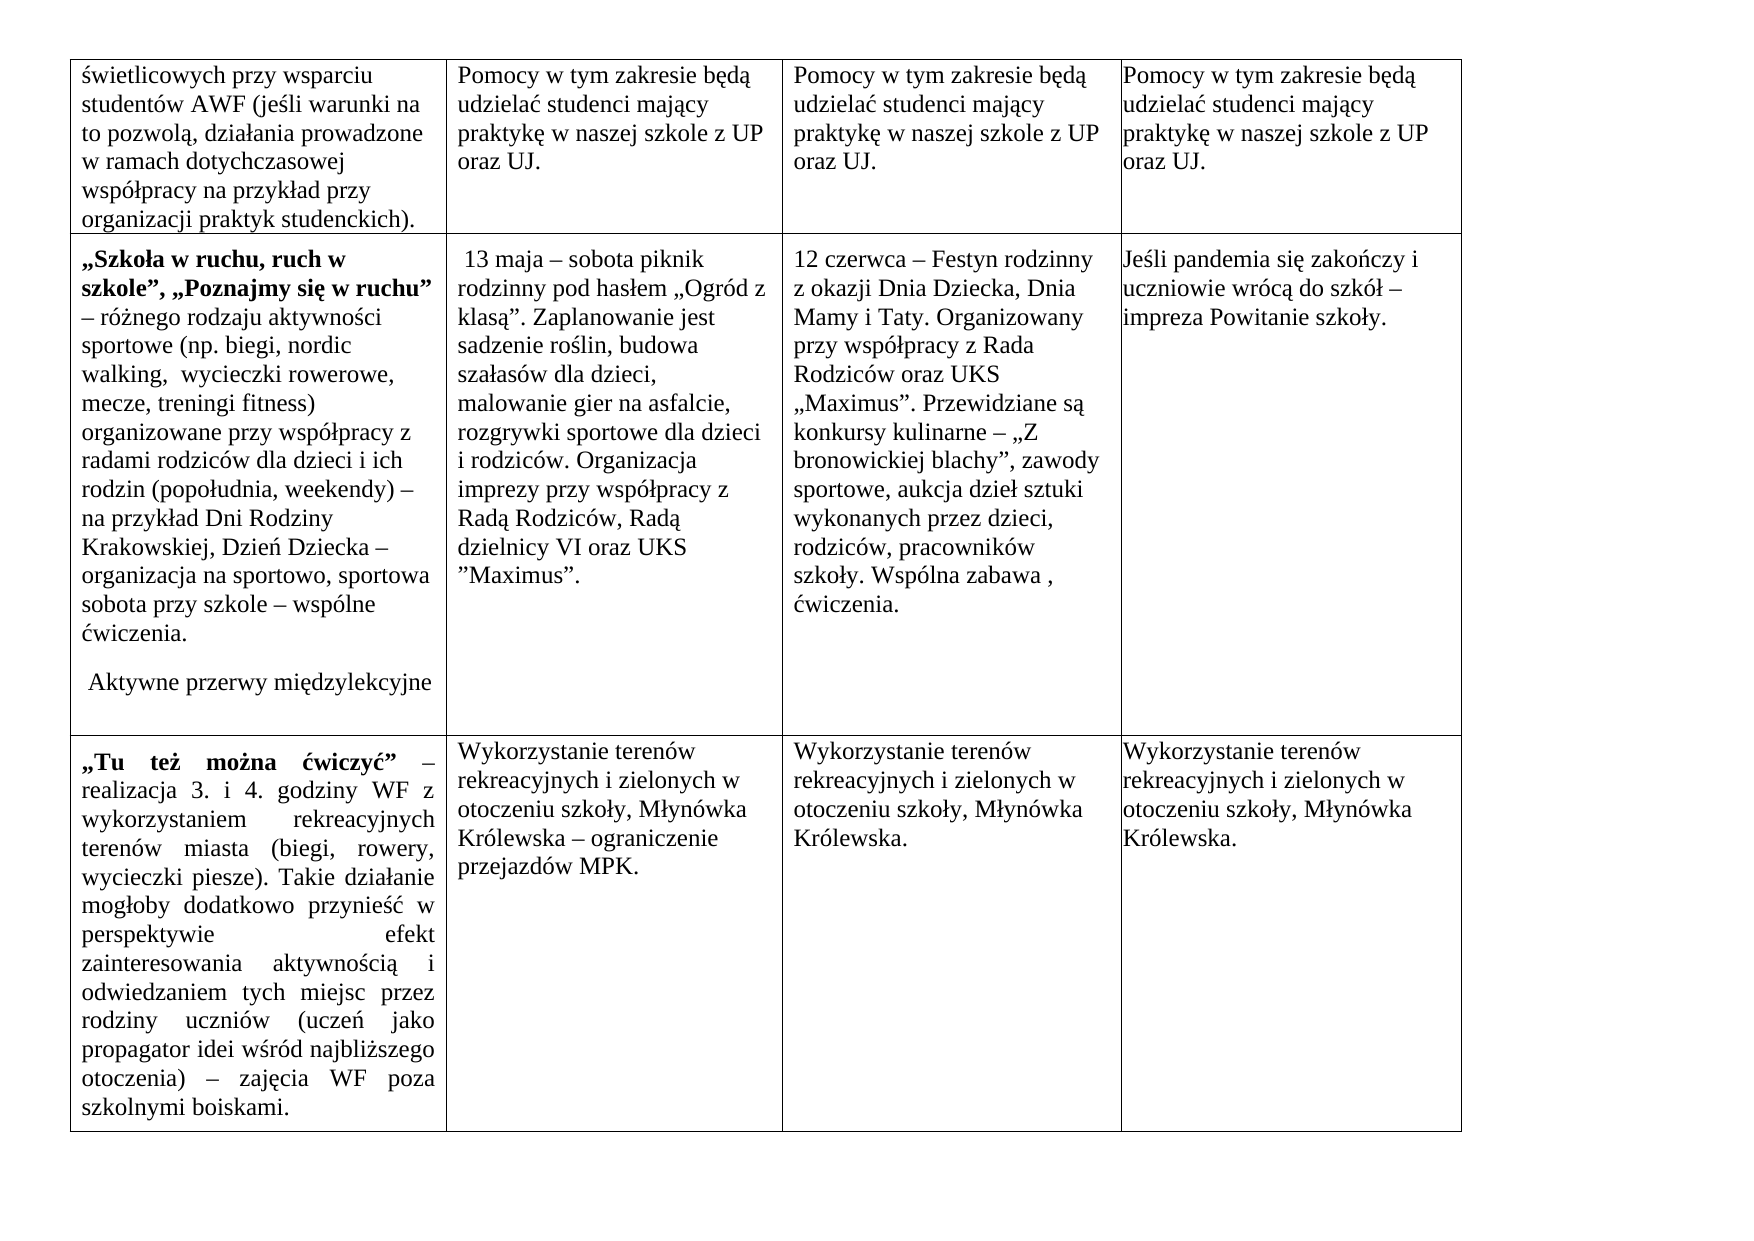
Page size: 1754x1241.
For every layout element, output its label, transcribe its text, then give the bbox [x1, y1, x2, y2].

table_cell „Tu też można ćwiczyć” – realizacja 3. i 4. godziny WF z wykorzystaniem rekreacyjnych terenów miasta (biegi, rowery, wycieczki piesze). Takie działanie mogłoby dodatkowo przynieść w perspektywie efekt zainteresowania aktywnością i odwiedzaniem tych miejsc przez rodziny uczniów (uczeń jako propagator idei wśród najbliższego otoczenia) – zajęcia WF poza szkolnymi boiskami. [71, 736, 446, 1131]
table_cell 13 maja – sobota piknik rodzinny pod hasłem „Ogród z klasą”. Zaplanowanie jest sadzenie roślin, budowa szałasów dla dzieci, malowanie gier na asfalcie, rozgrywki sportowe dla dzieci i rodziców. Organizacja imprezy przy współpracy z Radą Rodziców, Radą dzielnicy VI oraz UKS ”Maximus”. [447, 234, 782, 735]
table_cell Pomocy w tym zakresie będą udzielać studenci mający praktykę w naszej szkole z UP oraz UJ. [1122, 60, 1461, 233]
table_cell 12 czerwca – Festyn rodzinny z okazji Dnia Dziecka, Dnia Mamy i Taty. Organizowany przy współpracy z Rada Rodziców oraz UKS „Maximus”. Przewidziane są konkursy kulinarne – „Z bronowickiej blachy”, zawody sportowe, aukcja dzieł sztuki wykonanych przez dzieci, rodziców, pracowników szkoły. Wspólna zabawa , ćwiczenia. [783, 234, 1121, 735]
table_cell Wykorzystanie terenów rekreacyjnych i zielonych w otoczeniu szkoły, Młynówka Królewska – ograniczenie przejazdów MPK. [447, 736, 782, 1131]
table_cell Pomocy w tym zakresie będą udzielać studenci mający praktykę w naszej szkole z UP oraz UJ. [783, 60, 1121, 233]
table_cell Wykorzystanie terenów rekreacyjnych i zielonych w otoczeniu szkoły, Młynówka Królewska. [783, 736, 1121, 1131]
table_cell Wykorzystanie terenów rekreacyjnych i zielonych w otoczeniu szkoły, Młynówka Królewska. [1122, 736, 1461, 1131]
table_cell „Szkoła w ruchu, ruch w szkole”, „Poznajmy się w ruchu” – różnego rodzaju aktywności sportowe (np. biegi, nordic walking, wycieczki rowerowe, mecze, treningi fitness) organizowane przy współpracy z radami rodziców dla dzieci i ich rodzin (popołudnia, weekendy) – na przykład Dni Rodziny Krakowskiej, Dzień Dziecka – organizacja na sportowo, sportowa sobota przy szkole – wspólne ćwiczenia. Aktywne przerwy międzylekcyjne [71, 234, 446, 735]
table_cell Jeśli pandemia się zakończy i uczniowie wrócą do szkół – impreza Powitanie szkoły. [1122, 234, 1461, 735]
table_cell świetlicowych przy wsparciu studentów AWF (jeśli warunki na to pozwolą, działania prowadzone w ramach dotychczasowej współpracy na przykład przy organizacji praktyk studenckich). [71, 60, 446, 233]
table_cell Pomocy w tym zakresie będą udzielać studenci mający praktykę w naszej szkole z UP oraz UJ. [447, 60, 782, 233]
